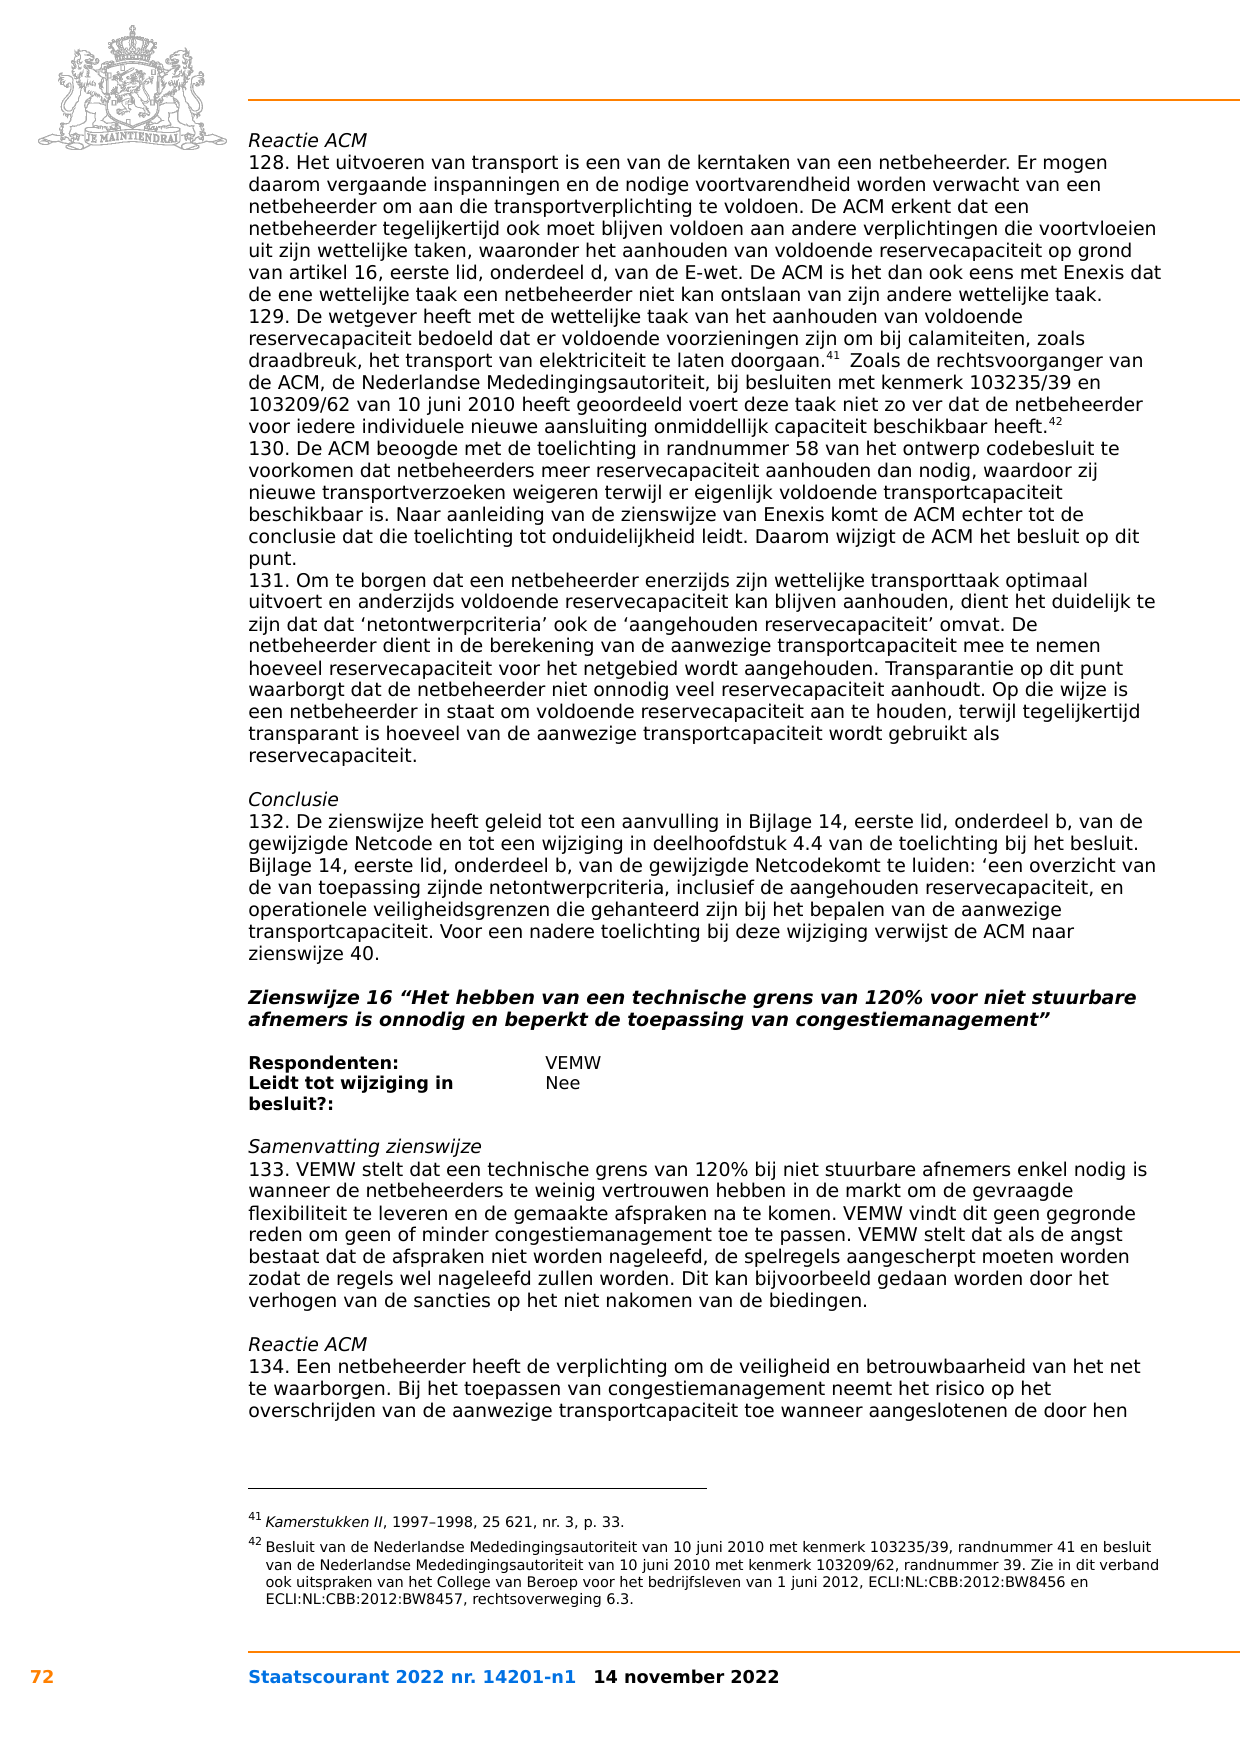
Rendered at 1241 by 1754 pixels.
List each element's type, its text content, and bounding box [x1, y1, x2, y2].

subtitle Conclusie [248, 789, 1163, 811]
text 130. De ACM beoogde met de toelichting in randnummer 58 van het ontwerp codebesluit te voorkomen dat netbeheerders meer reservecapaciteit aanhouden dan nodig, waardoor zij nieuwe transportverzoeken weigeren terwijl er eigenlijk voldoende transportcapaciteit beschikbaar is. Naar aanleiding van de zienswijze van Enexis komt de ACM echter tot de conclusie dat die toelichting tot onduidelijkheid leidt. Daarom wijzigt de ACM het besluit op dit punt. [248, 438, 1163, 569]
table_cell Nee [539, 1073, 1163, 1114]
text 129. De wetgever heeft met de wettelijke taak van het aanhouden van voldoende reservecapaciteit bedoeld dat er voldoende voorzieningen zijn om bij calamiteiten, zoals draadbreuk, het transport van elektriciteit te laten doorgaan. Zoals de rechtsvoorganger van de ACM, de Nederlandse Mededingingsautoriteit, bij besluiten met kenmerk 103235/39 en 103209/62 van 10 juni 2010 heeft geoordeeld voert deze taak niet zo ver dat de netbeheerder voor iedere individuele nieuwe aansluiting onmiddellijk capaciteit beschikbaar heeft. [248, 306, 1163, 438]
subtitle Samenvatting zienswijze [248, 1136, 1163, 1158]
table_header VEMW [539, 1053, 1163, 1073]
table_header Respondenten: [248, 1053, 539, 1073]
text 134. Een netbeheerder heeft de verplichting om de veiligheid en betrouwbaarheid van het net te waarborgen. Bij het toepassen van congestiemanagement neemt het risico op het overschrijden van de aanwezige transportcapaciteit toe wanneer aangeslotenen de door hen [248, 1356, 1163, 1422]
text 128. Het uitvoeren van transport is een van de kerntaken van een netbeheerder. Er mogen daarom vergaande inspanningen en de nodige voortvarendheid worden verwacht van een netbeheerder om aan die transportverplichting te voldoen. De ACM erkent dat een netbeheerder tegelijkertijd ook moet blijven voldoen aan andere verplichtingen die voortvloeien uit zijn wettelijke taken, waaronder het aanhouden van voldoende reservecapaciteit op grond van artikel 16, eerste lid, onderdeel d, van de E-wet. De ACM is het dan ook eens met Enexis dat de ene wettelijke taak een netbeheerder niet kan ontslaan van zijn andere wettelijke taak. [248, 152, 1163, 306]
text Kamerstukken II, 1997–1998, 25 621, nr. 3, p. 33. [248, 1510, 1163, 1532]
table_cell Leidt tot wijziging in besluit?: [248, 1073, 539, 1114]
subtitle Reactie ACM [248, 1334, 1163, 1356]
subtitle Zienswijze 16 “Het hebben van een technische grens van 120% voor niet stuurbare afnemers is onnodig en beperkt de toepassing van congestiemanagement” [248, 987, 1163, 1031]
subtitle Reactie ACM [248, 130, 1163, 152]
text 133. VEMW stelt dat een technische grens van 120% bij niet stuurbare afnemers enkel nodig is wanneer de netbeheerders te weinig vertrouwen hebben in de markt om de gevraagde flexibiliteit te leveren en de gemaakte afspraken na te komen. VEMW vindt dit geen gegronde reden om geen of minder congestiemanagement toe te passen. VEMW stelt dat als de angst bestaat dat de afspraken niet worden nageleefd, de spelregels aangescherpt moeten worden zodat de regels wel nageleefd zullen worden. Dit kan bijvoorbeeld gedaan worden door het verhogen van de sancties op het niet nakomen van de biedingen. [248, 1158, 1163, 1312]
text Besluit van de Nederlandse Mededingingsautoriteit van 10 juni 2010 met kenmerk 103235/39, randnummer 41 en besluit van de Nederlandse Mededingingsautoriteit van 10 juni 2010 met kenmerk 103209/62, randnummer 39. Zie in dit verband ook uitspraken van het College van Beroep voor het bedrijfsleven van 1 juni 2012, ECLI:NL:CBB:2012:BW8456 en ECLI:NL:CBB:2012:BW8457, rechtsoverweging 6.3. [248, 1535, 1163, 1608]
text 132. De zienswijze heeft geleid tot een aanvulling in Bijlage 14, eerste lid, onderdeel b, van de gewijzigde Netcode en tot een wijziging in deelhoofdstuk 4.4 van de toelichting bij het besluit. Bijlage 14, eerste lid, onderdeel b, van de gewijzigde Netcodekomt te luiden: ‘een overzicht van de van toepassing zijnde netontwerpcriteria, inclusief de aangehouden reservecapaciteit, en operationele veiligheidsgrenzen die gehanteerd zijn bij het bepalen van de aanwezige transportcapaciteit. Voor een nadere toelichting bij deze wijziging verwijst de ACM naar zienswijze 40. [248, 811, 1163, 965]
picture [38, 25, 227, 150]
text 131. Om te borgen dat een netbeheerder enerzijds zijn wettelijke transporttaak optimaal uitvoert en anderzijds voldoende reservecapaciteit kan blijven aanhouden, dient het duidelijk te zijn dat dat ‘netontwerpcriteria’ ook de ‘aangehouden reservecapaciteit’ omvat. De netbeheerder dient in de berekening van de aanwezige transportcapaciteit mee te nemen hoeveel reservecapaciteit voor het netgebied wordt aangehouden. Transparantie op dit punt waarborgt dat de netbeheerder niet onnodig veel reservecapaciteit aanhoudt. Op die wijze is een netbeheerder in staat om voldoende reservecapaciteit aan te houden, terwijl tegelijkertijd transparant is hoeveel van de aanwezige transportcapaciteit wordt gebruikt als reservecapaciteit. [248, 569, 1163, 767]
